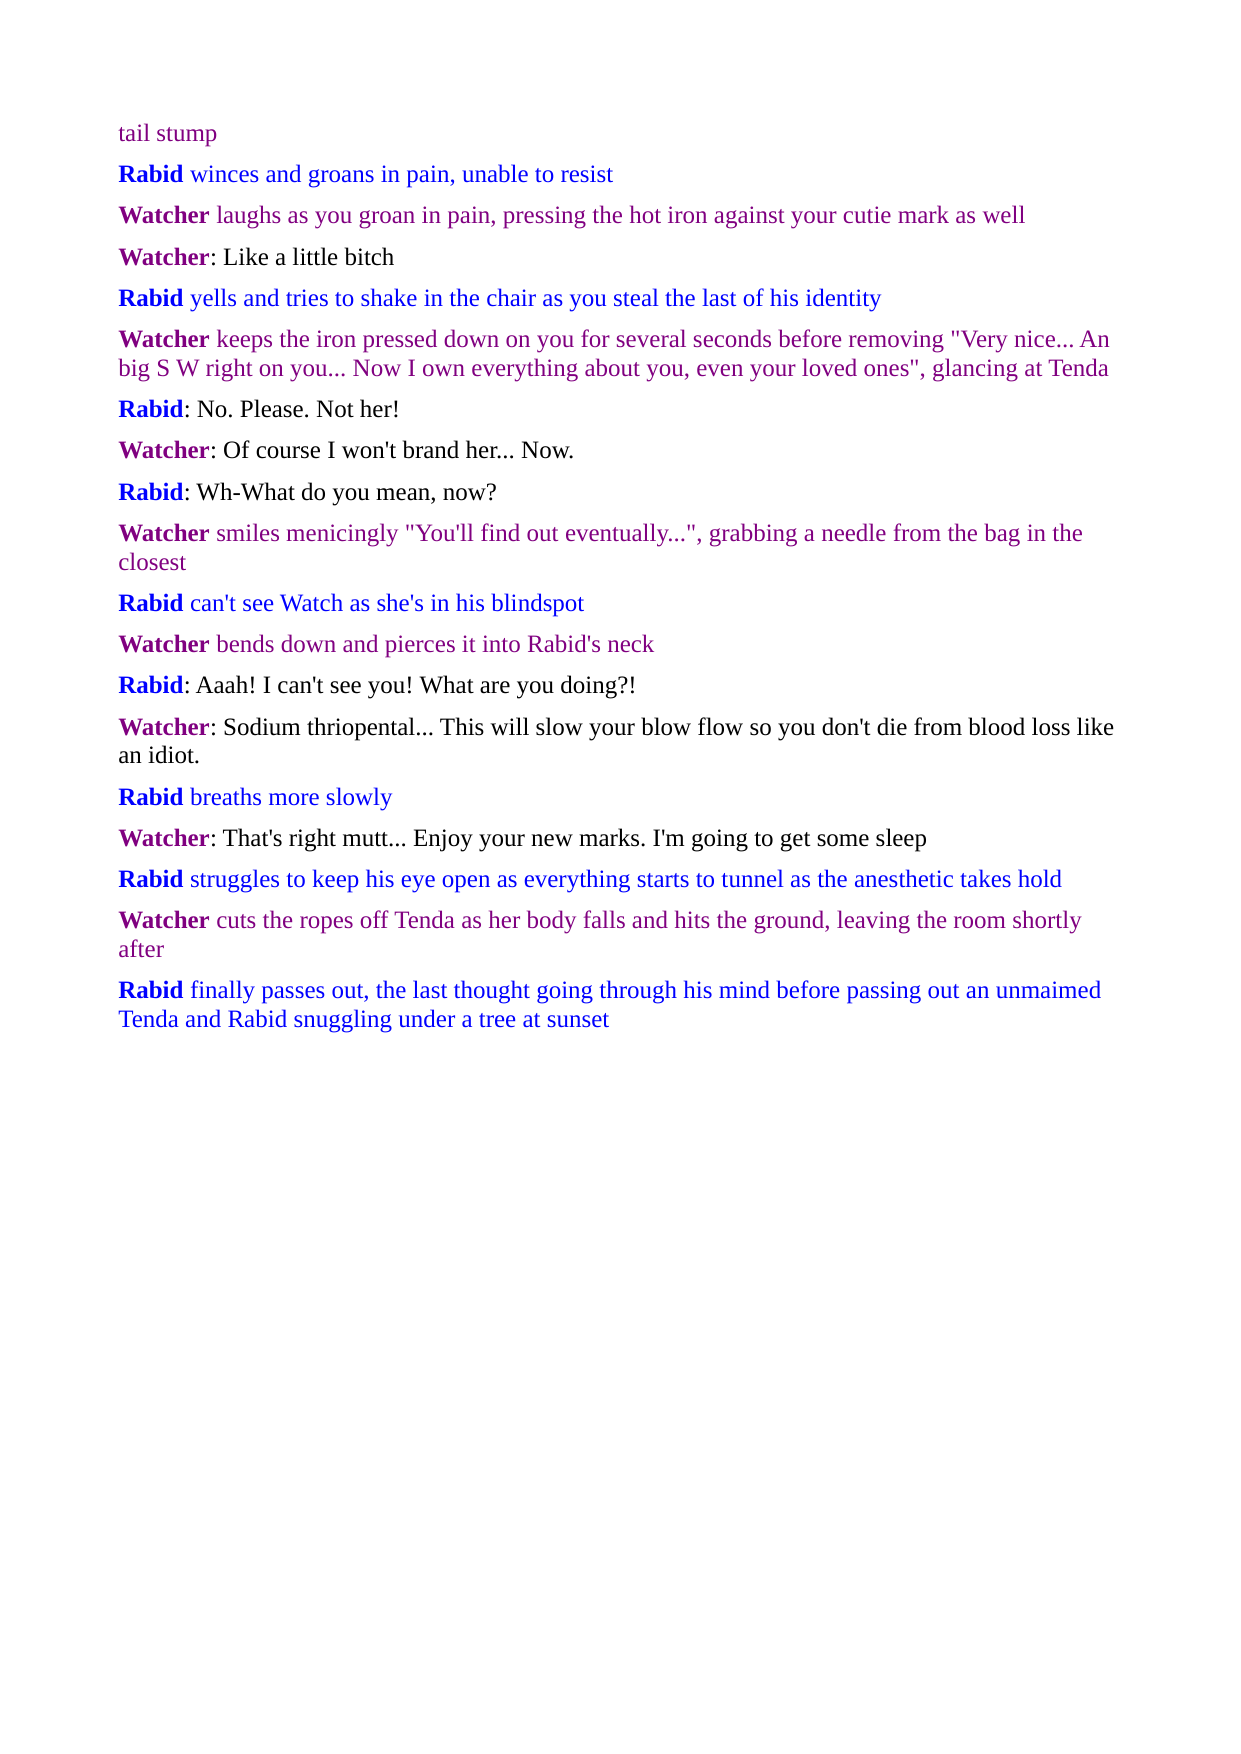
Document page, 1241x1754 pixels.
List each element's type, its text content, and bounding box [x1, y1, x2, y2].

text Watcher: Sodium thriopental... This will slow your blow flow so you don't die from blood loss like an idiot. [118, 712, 1122, 769]
text Rabid breaths more slowly [118, 782, 1122, 811]
text Rabid struggles to keep his eye open as everything starts to tunnel as the anesthetic takes hold [118, 864, 1122, 893]
text Watcher: That's right mutt... Enjoy your new marks. I'm going to get some sleep [118, 823, 1122, 852]
text Watcher cuts the ropes off Tenda as her body falls and hits the ground, leaving the room shortly after [118, 906, 1122, 963]
text Rabid: No. Please. Not her! [118, 394, 1122, 423]
text tail stump [118, 118, 1122, 147]
text Watcher keeps the iron pressed down on you for several seconds before removing "Very nice... An big S W right on you... Now I own everything about you, even your loved ones", glancing at Tenda [118, 324, 1122, 382]
text Rabid finally passes out, the last thought going through his mind before passing out an unmaimed Tenda and Rabid snuggling under a tree at sunset [118, 976, 1122, 1033]
text Watcher: Of course I won't brand her... Now. [118, 436, 1122, 464]
text Rabid: Aaah! I can't see you! What are you doing?! [118, 671, 1122, 699]
text Watcher smiles menicingly "You'll find out eventually...", grabbing a needle from the bag in the closest [118, 518, 1122, 576]
text Watcher laughs as you groan in pain, pressing the hot iron against your cutie mark as well [118, 201, 1122, 229]
text Watcher: Like a little bitch [118, 242, 1122, 271]
text Watcher bends down and pierces it into Rabid's neck [118, 629, 1122, 658]
text Rabid yells and tries to shake in the chair as you steal the last of his identity [118, 283, 1122, 312]
text Rabid: Wh-What do you mean, now? [118, 477, 1122, 506]
text Rabid can't see Watch as she's in his blindspot [118, 588, 1122, 617]
text Rabid winces and groans in pain, unable to resist [118, 159, 1122, 188]
